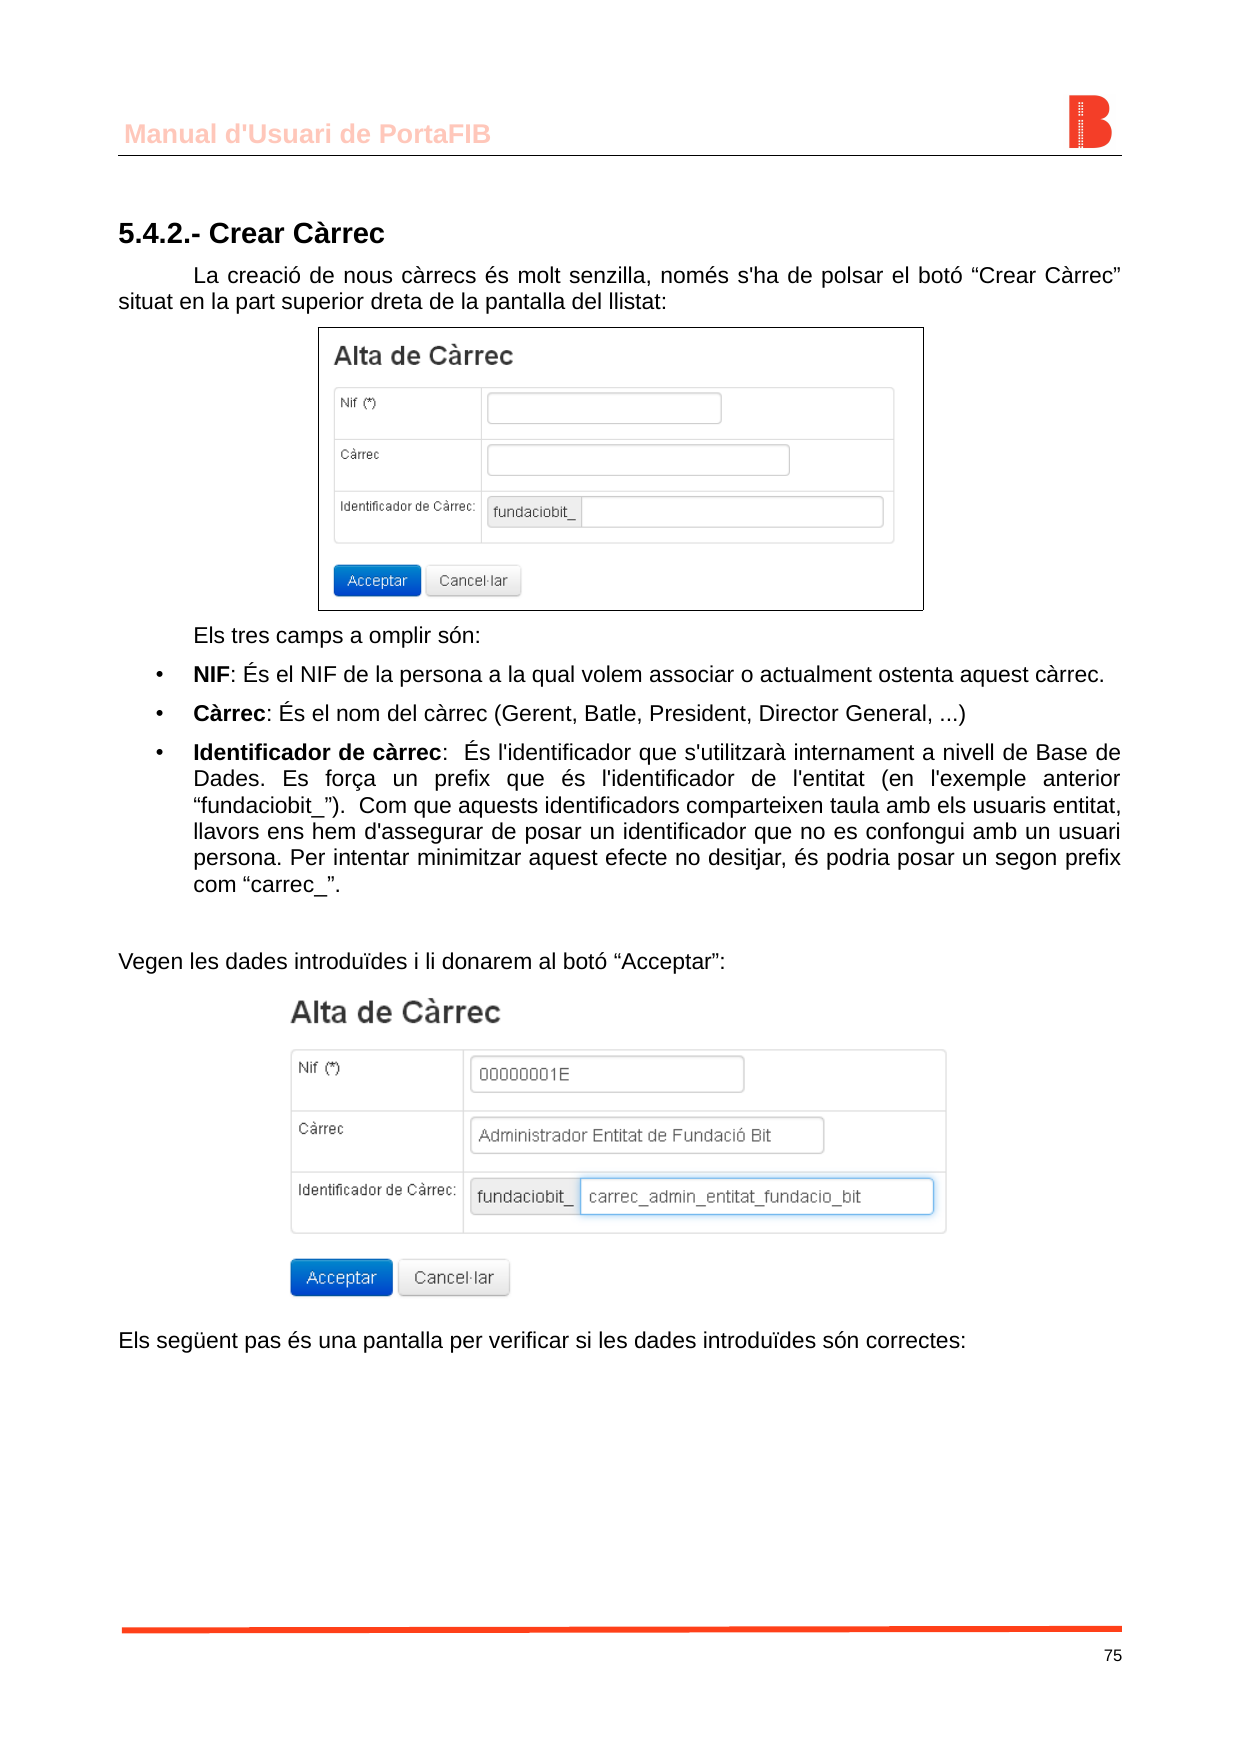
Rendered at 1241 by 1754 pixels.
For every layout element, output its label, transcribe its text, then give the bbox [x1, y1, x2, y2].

list Càrrec: És el nom del càrrec (Gerent, Batle, President, Director General, ...) [156, 700, 1122, 726]
subtitle Crear Càrrec [118, 216, 1122, 249]
picture [320, 330, 920, 607]
list NIF: És el NIF de la persona a la qual volem associar o actualment ostenta aquest càrrec. [156, 661, 1122, 687]
text Els següent pas és una pantalla per verificar si les dades introduïdes són correctes: [118, 1327, 1122, 1354]
picture [277, 987, 963, 1315]
picture [1063, 94, 1117, 150]
text La creació de nous càrrecs és molt senzilla, només s'ha de polsar el botó “Crear Càrrec” situat en la part superior dreta de la pantalla del llistat: [118, 262, 1122, 314]
list Identificador de càrrec: És l'identificador que s'utilitzarà internament a nivell de Base de Dades. Es força un prefix que és l'identificador de l'entitat (en l'exemple anterior “fundaciobit_”). Com que aquests identificadors comparteixen taula amb els usuaris entitat, llavors ens hem d'assegurar de posar un identificador que no es confongui amb un usuari persona. Per intentar minimitzar aquest efecte no desitjar, és podria posar un segon prefix com “carrec_”. [156, 739, 1122, 897]
text Vegen les dades introduïdes i li donarem al botó “Acceptar”: [118, 948, 1122, 975]
text Els tres camps a omplir són: [118, 622, 1122, 649]
